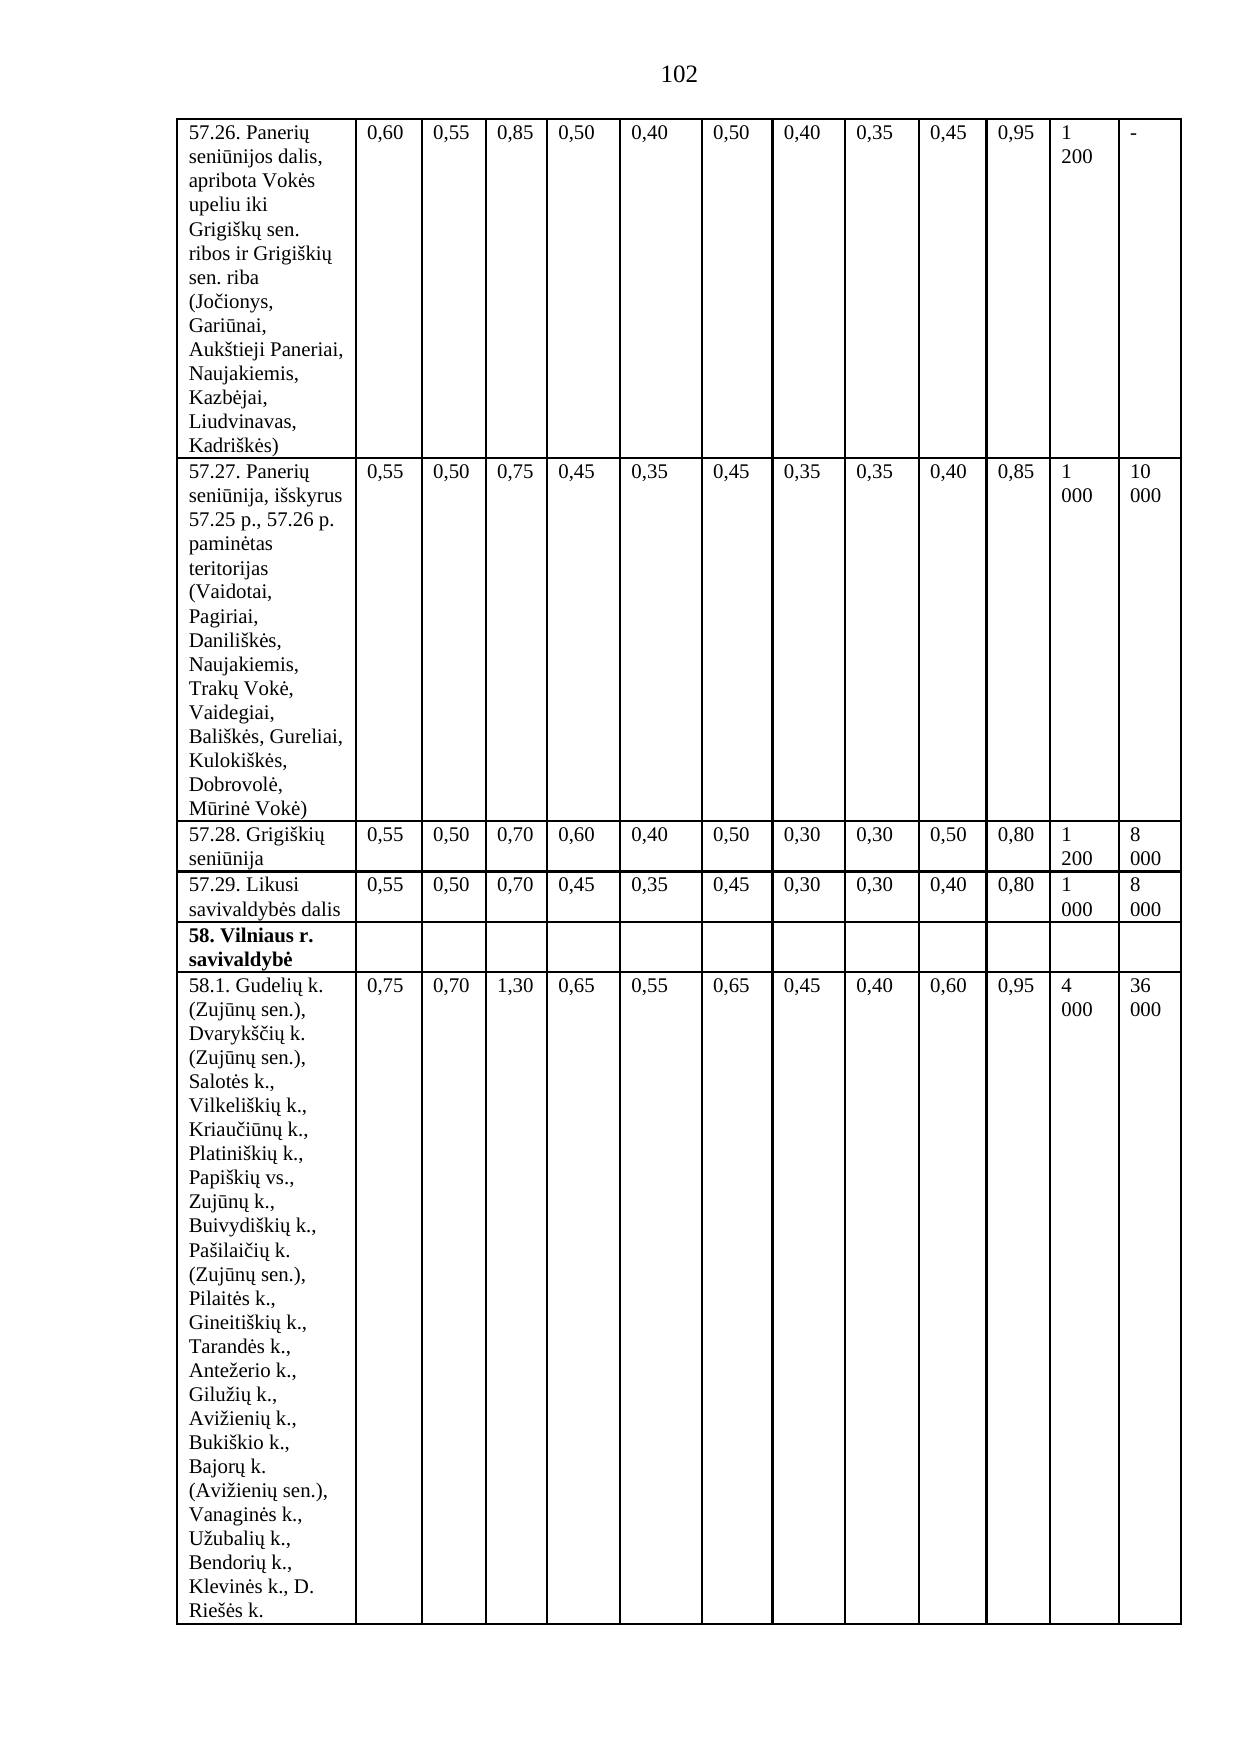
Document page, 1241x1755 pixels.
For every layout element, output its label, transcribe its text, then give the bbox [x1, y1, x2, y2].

table_cell 0,55 [357, 822, 421, 870]
table_cell 0,40 [774, 120, 844, 457]
table_cell 0,50 [703, 822, 771, 870]
table_cell 0,45 [548, 873, 619, 921]
table_cell 0,50 [423, 459, 485, 820]
table_cell 57.29. Likusi savivaldybės dalis [178, 873, 355, 921]
table_cell 0,75 [357, 973, 421, 1622]
table_cell 0,30 [774, 873, 844, 921]
table_cell 8 000 [1120, 822, 1180, 870]
table_cell 0,30 [846, 873, 918, 921]
table_cell 0,65 [703, 973, 771, 1622]
table_cell 0,50 [703, 120, 771, 457]
table_cell 0,85 [487, 120, 546, 457]
table_cell 0,70 [487, 822, 546, 870]
table_cell 0,40 [920, 873, 985, 921]
table_cell [774, 923, 844, 971]
table_cell 0,60 [920, 973, 985, 1622]
table_cell 0,50 [920, 822, 985, 870]
table_cell 4 000 [1051, 973, 1118, 1622]
table_cell 0,70 [423, 973, 485, 1622]
table_cell 0,30 [774, 822, 844, 870]
table_cell 0,80 [988, 822, 1049, 870]
table_cell 0,50 [423, 873, 485, 921]
table_cell 0,35 [846, 120, 918, 457]
table_cell 8 000 [1120, 873, 1180, 921]
table_cell 0,45 [774, 973, 844, 1622]
table_cell [988, 923, 1049, 971]
table_cell 57.26. Panerių seniūnijos dalis, apribota Vokės upeliu iki Grigiškų sen. ribos ir Grigiškių sen. riba (Jočionys, Gariūnai, Aukštieji Paneriai, Naujakiemis, Kazbėjai, Liudvinavas, Kadriškės) [178, 120, 355, 457]
table_cell 0,95 [988, 973, 1049, 1622]
table_cell 0,80 [988, 873, 1049, 921]
table_cell 0,60 [548, 822, 619, 870]
table_cell 0,60 [357, 120, 421, 457]
table_cell [548, 923, 619, 971]
table_cell - [1120, 120, 1180, 457]
table_cell 0,45 [703, 873, 771, 921]
table_cell [621, 923, 701, 971]
table_cell 0,75 [487, 459, 546, 820]
table_cell 58. Vilniaus r. savivaldybė [178, 923, 355, 971]
table_cell 0,40 [846, 973, 918, 1622]
table_cell 0,35 [846, 459, 918, 820]
table_cell 0,35 [621, 873, 701, 921]
table_cell 1 200 [1051, 822, 1118, 870]
table_cell 0,65 [548, 973, 619, 1622]
table_cell 1,30 [487, 973, 546, 1622]
table_cell 0,85 [988, 459, 1049, 820]
table_cell 0,55 [357, 459, 421, 820]
table_cell 0,35 [774, 459, 844, 820]
table_cell 0,55 [621, 973, 701, 1622]
table_cell 57.27. Panerių seniūnija, išskyrus 57.25 p., 57.26 p. paminėtas teritorijas (Vaidotai, Pagiriai, Daniliškės, Naujakiemis, Trakų Vokė, Vaidegiai, Bališkės, Gureliai, Kulokiškės, Dobrovolė, Mūrinė Vokė) [178, 459, 355, 820]
table_cell 0,40 [621, 822, 701, 870]
table_cell 36 000 [1120, 973, 1180, 1622]
table_cell 0,70 [487, 873, 546, 921]
table_cell [1051, 923, 1118, 971]
table_cell 0,40 [621, 120, 701, 457]
table_cell 57.28. Grigiškių seniūnija [178, 822, 355, 870]
table_cell [487, 923, 546, 971]
table_cell 0,55 [357, 873, 421, 921]
table_cell [1120, 923, 1180, 971]
table_cell 0,30 [846, 822, 918, 870]
table_cell 0,45 [920, 120, 985, 457]
table_cell 0,45 [548, 459, 619, 820]
table_cell 10 000 [1120, 459, 1180, 820]
table_cell 58.1. Gudelių k. (Zujūnų sen.), Dvarykščių k. (Zujūnų sen.), Salotės k., Vilkeliškių k., Kriaučiūnų k., Platiniškių k., Papiškių vs., Zujūnų k., Buivydiškių k., Pašilaičių k. (Zujūnų sen.), Pilaitės k., Gineitiškių k., Tarandės k., Antežerio k., Gilužių k., Avižienių k., Bukiškio k., Bajorų k. (Avižienių sen.), Vanaginės k., Užubalių k., Bendorių k., Klevinės k., D. Riešės k. [178, 973, 355, 1622]
table_cell [846, 923, 918, 971]
table_cell 1 000 [1051, 459, 1118, 820]
table_cell [703, 923, 771, 971]
table_cell 0,50 [423, 822, 485, 870]
table_cell 1 000 [1051, 873, 1118, 921]
table_cell 0,50 [548, 120, 619, 457]
table_cell 0,40 [920, 459, 985, 820]
table_cell [920, 923, 985, 971]
table_cell 0,95 [988, 120, 1049, 457]
table_cell [423, 923, 485, 971]
table_cell 0,45 [703, 459, 771, 820]
table_cell 1 200 [1051, 120, 1118, 457]
table_cell 0,55 [423, 120, 485, 457]
table_cell [357, 923, 421, 971]
table_cell 0,35 [621, 459, 701, 820]
